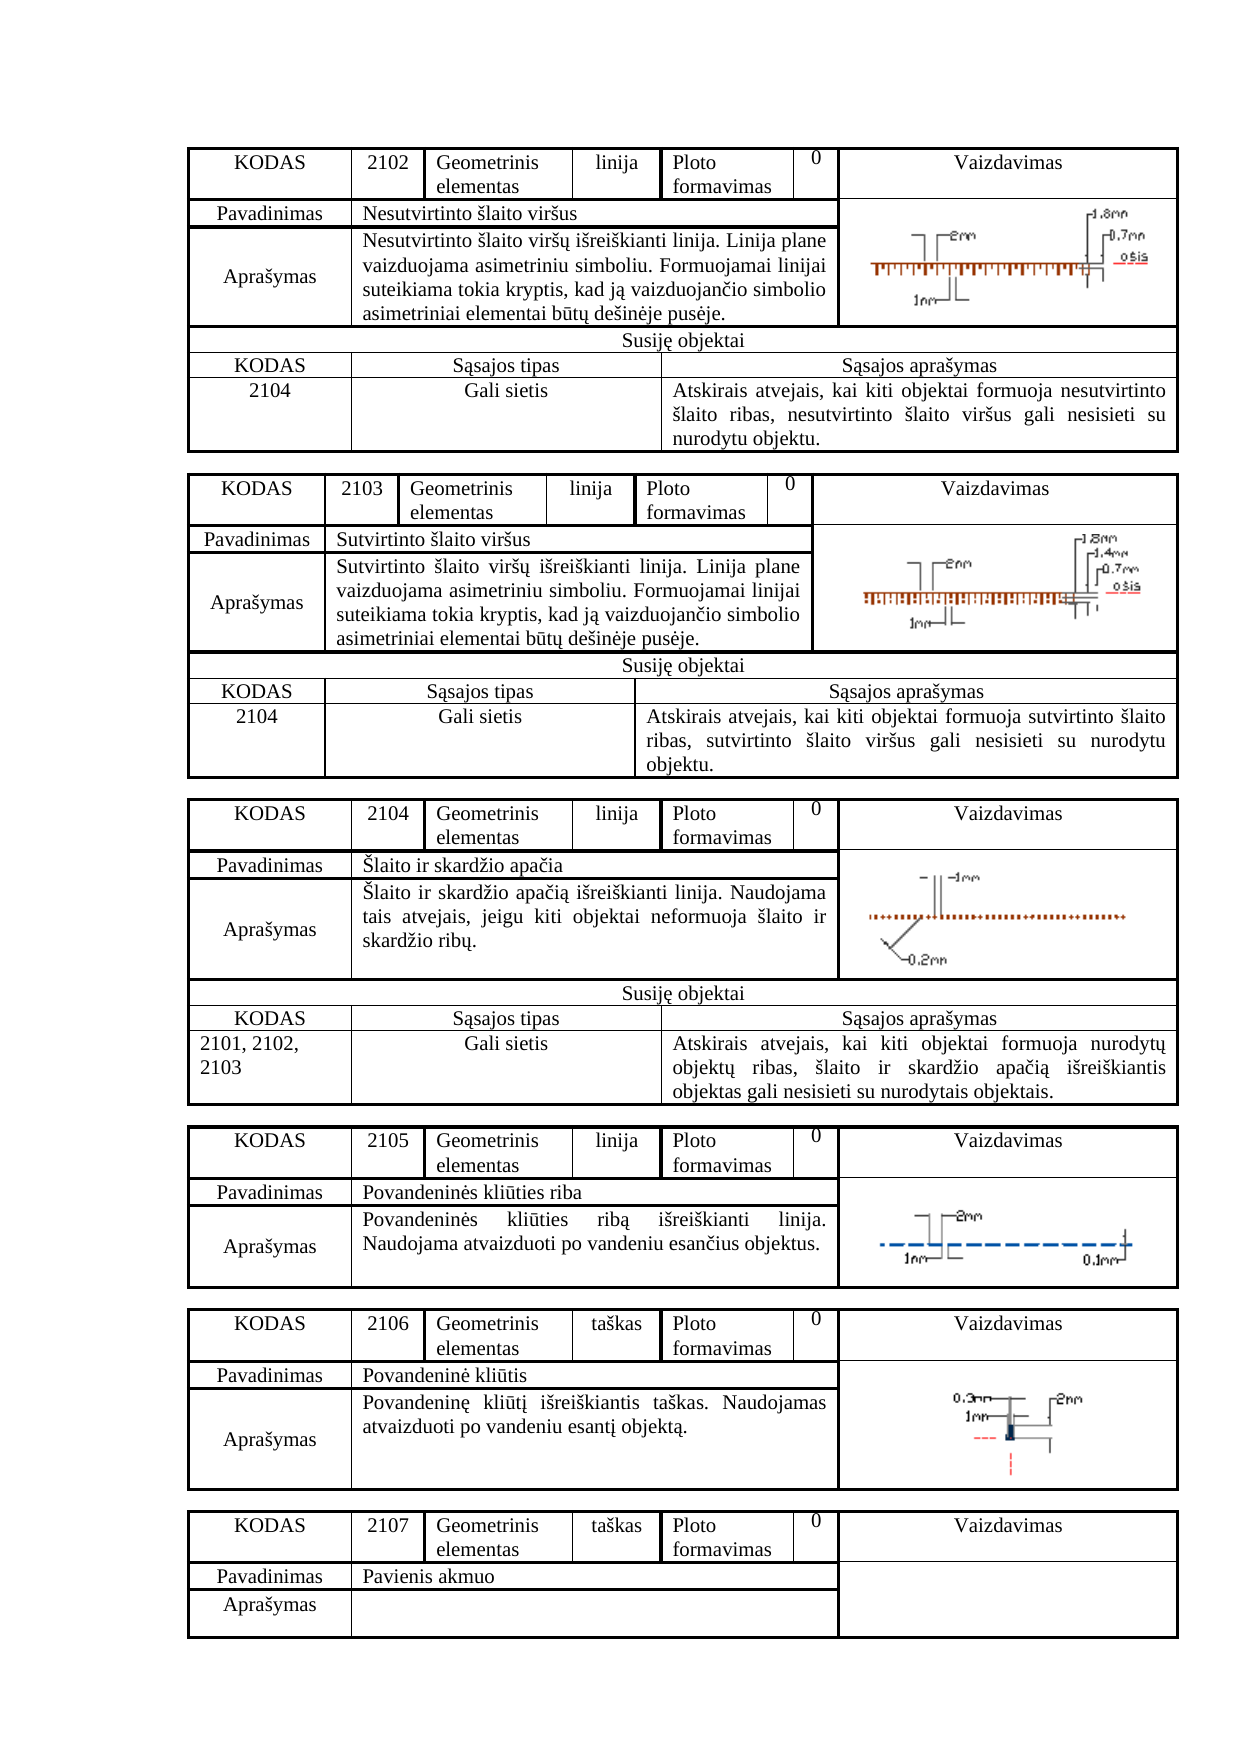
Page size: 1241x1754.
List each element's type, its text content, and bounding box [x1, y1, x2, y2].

table_cell KODAS [190, 353, 351, 377]
table_cell [352, 1591, 837, 1636]
table_header Vaizdavimas [840, 801, 1176, 849]
table_cell Povandeninės kliūties riba [352, 1180, 837, 1204]
table_cell Aprašymas [190, 229, 351, 325]
table_header Geometrinis elementas [426, 1311, 572, 1359]
table_header Vaizdavimas [814, 476, 1176, 524]
table_header Geometrinis elementas [426, 1129, 572, 1177]
table_header 2103 [326, 476, 397, 524]
table_header  [794, 801, 837, 849]
table_cell Aprašymas [190, 880, 351, 977]
table_cell [840, 1178, 1176, 1286]
table_header KODAS [190, 476, 324, 524]
table_cell [840, 850, 1176, 977]
table_cell Sąsajos aprašymas [662, 1006, 1176, 1030]
table_cell Sąsajos tipas [352, 1006, 661, 1030]
table_cell Pavadinimas [190, 1180, 351, 1204]
table_header Vaizdavimas [840, 1129, 1176, 1177]
table_cell Pavadinimas [190, 1363, 351, 1387]
table_cell Susiję objektai [190, 654, 1176, 677]
table_header Ploto formavimas [663, 150, 793, 198]
table_cell Šlaito ir skardžio apačią išreiškianti linija. Naudojama tais atvejais, jeigu kiti objektai neformuoja šlaito ir skardžio ribų. [352, 880, 837, 977]
table_cell Aprašymas [190, 1390, 351, 1488]
table_cell Sąsajos tipas [326, 679, 634, 703]
table_header  [794, 1129, 837, 1177]
table_header linija [547, 476, 633, 524]
table_header linija [573, 150, 659, 198]
table_cell Povandeninę kliūtį išreiškiantis taškas. Naudojamas atvaizduoti po vandeniu esantį objektą. [352, 1390, 837, 1488]
table_header 2105 [352, 1129, 423, 1177]
table_header Geometrinis elementas [400, 476, 546, 524]
table_header taškas [573, 1513, 659, 1561]
table_header KODAS [190, 801, 351, 849]
table_cell Pavadinimas [190, 853, 351, 877]
table_cell [840, 199, 1176, 325]
table_header Ploto formavimas [637, 476, 767, 524]
table_header Geometrinis elementas [426, 801, 572, 849]
table_header 2106 [352, 1311, 423, 1359]
table_header KODAS [190, 150, 351, 198]
table_cell Aprašymas [190, 1591, 351, 1636]
table_cell KODAS [190, 1006, 351, 1030]
table_cell Sąsajos aprašymas [636, 679, 1176, 703]
table_cell [840, 1361, 1176, 1488]
table_cell Aprašymas [190, 1207, 351, 1286]
table_cell Gali sietis [326, 704, 634, 776]
table_cell Pavadinimas [190, 527, 324, 551]
table_header Ploto formavimas [663, 1311, 793, 1359]
table_header KODAS [190, 1129, 351, 1177]
table_cell Sutvirtinto šlaito viršus [326, 527, 811, 551]
table_header Ploto formavimas [663, 1129, 793, 1177]
table_header KODAS [190, 1311, 351, 1359]
table_header linija [573, 1129, 659, 1177]
table_cell Atskirais atvejais, kai kiti objektai formuoja sutvirtinto šlaito ribas, sutvirtinto šlaito viršus gali nesisieti su nurodytu objektu. [636, 704, 1176, 776]
table_cell Povandeninės kliūties ribą išreiškianti linija. Naudojama atvaizduoti po vandeniu esančius objektus. [352, 1207, 837, 1286]
table_cell Nesutvirtinto šlaito viršų išreiškianti linija. Linija plane vaizduojama asimetriniu simboliu. Formuojamai linijai suteikiama tokia kryptis, kad ją vaizduojančio simbolio asimetriniai elementai būtų dešinėje pusėje. [352, 229, 837, 325]
table_cell Sutvirtinto šlaito viršų išreiškianti linija. Linija plane vaizduojama asimetriniu simboliu. Formuojamai linijai suteikiama tokia kryptis, kad ją vaizduojančio simbolio asimetriniai elementai būtų dešinėje pusėje. [326, 554, 811, 650]
table_header  [768, 476, 811, 524]
table_cell Nesutvirtinto šlaito viršus [352, 201, 837, 225]
table_cell KODAS [190, 679, 324, 703]
table_header 2102 [352, 150, 423, 198]
table_cell Atskirais atvejais, kai kiti objektai formuoja nesutvirtinto šlaito ribas, nesutvirtinto šlaito viršus gali nesisieti su nurodytu objektu. [662, 378, 1176, 450]
table_header  [794, 1513, 837, 1561]
table_cell Pavadinimas [190, 1564, 351, 1588]
table_cell Sąsajos aprašymas [662, 353, 1176, 377]
table_header Vaizdavimas [840, 150, 1176, 198]
table_cell Gali sietis [352, 1031, 661, 1103]
table_header  [794, 1311, 837, 1359]
table_header 2104 [352, 801, 423, 849]
table_header Vaizdavimas [840, 1513, 1176, 1561]
table_cell Sąsajos tipas [352, 353, 661, 377]
table_cell Pavienis akmuo [352, 1564, 837, 1588]
table_header Geometrinis elementas [426, 1513, 572, 1561]
table_cell 2101, 2102, 2103 [190, 1031, 351, 1103]
table_cell Povandeninė kliūtis [352, 1363, 837, 1387]
table_header Vaizdavimas [840, 1311, 1176, 1359]
table_header Geometrinis elementas [426, 150, 572, 198]
table_cell Susiję objektai [190, 328, 1176, 352]
table_cell [814, 525, 1176, 650]
table_header linija [573, 801, 659, 849]
table_header  [794, 150, 837, 198]
table_cell Pavadinimas [190, 201, 351, 225]
table_cell Susiję objektai [190, 981, 1176, 1005]
table_header Ploto formavimas [663, 1513, 793, 1561]
table_cell Gali sietis [352, 378, 661, 450]
table_cell Atskirais atvejais, kai kiti objektai formuoja nurodytų objektų ribas, šlaito ir skardžio apačią išreiškiantis objektas gali nesisieti su nurodytais objektais. [662, 1031, 1176, 1103]
table_header KODAS [190, 1513, 351, 1561]
table_header 2107 [352, 1513, 423, 1561]
table_header taškas [573, 1311, 659, 1359]
table_cell Šlaito ir skardžio apačia [352, 853, 837, 877]
table_header Ploto formavimas [663, 801, 793, 849]
table_cell Aprašymas [190, 554, 324, 650]
table_cell 2104 [190, 704, 324, 776]
table_cell [840, 1562, 1176, 1636]
table_cell 2104 [190, 378, 351, 450]
